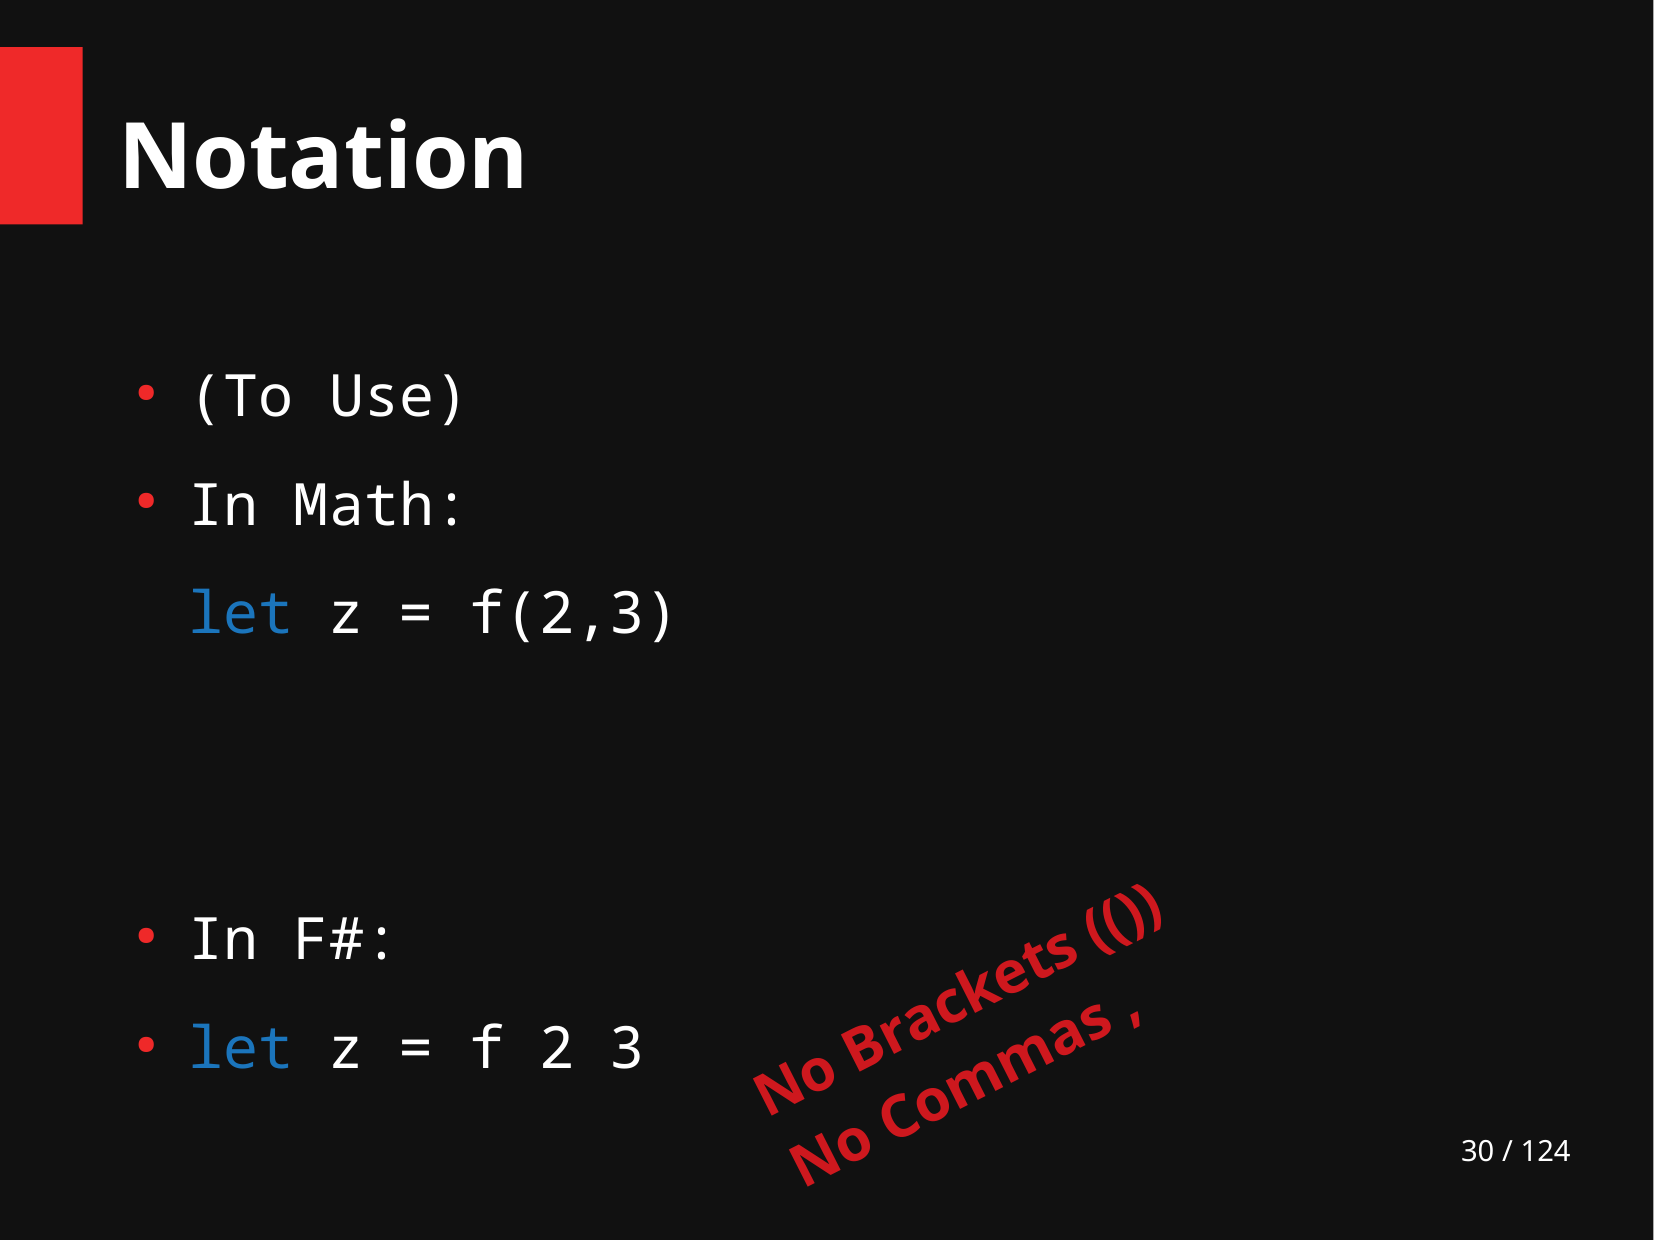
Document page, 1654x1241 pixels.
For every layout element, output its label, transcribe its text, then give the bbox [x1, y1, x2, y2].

title Notation [118, 49, 1571, 257]
list (To Use) In Math: let z = f(2,3) In F#: let z = f 2 3 [118, 354, 1536, 1074]
text_box No Brackets (()) No Commas , [723, 831, 1272, 1241]
